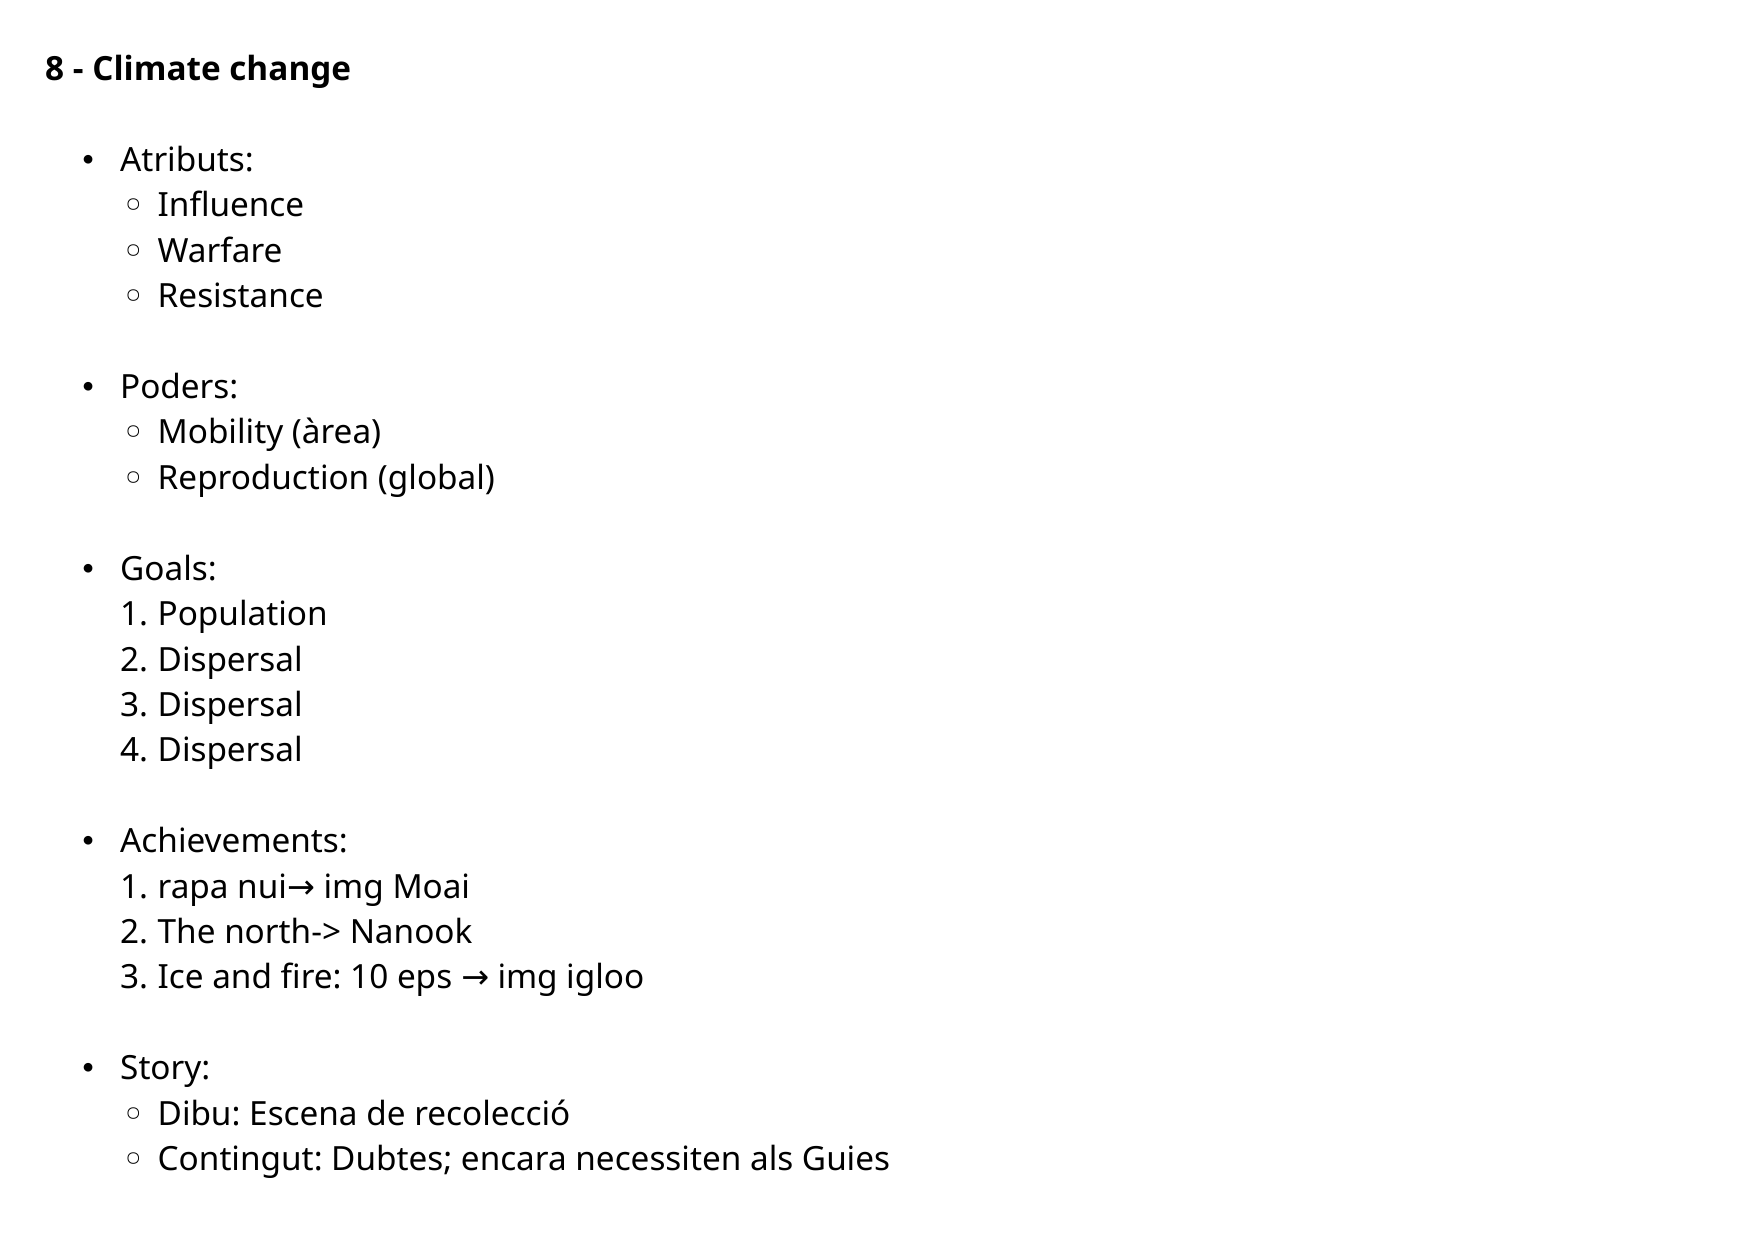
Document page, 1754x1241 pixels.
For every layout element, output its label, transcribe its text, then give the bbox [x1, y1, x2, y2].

list Atributs: [82, 136, 1709, 181]
list Population [120, 590, 1709, 635]
list Resistance [120, 272, 1709, 317]
list Dispersal [120, 726, 1709, 772]
list The north-> Nanook [120, 908, 1709, 953]
list rapa nui→ img Moai [120, 862, 1709, 908]
list Goals: [82, 544, 1709, 590]
list Dispersal [120, 681, 1709, 726]
list Contingut: Dubtes; encara necessiten als Guies [120, 1135, 1709, 1180]
list Warfare [120, 227, 1709, 272]
list Poders: [82, 363, 1709, 408]
list Ice and fire: 10 eps → img igloo [120, 953, 1709, 999]
list Reproduction (global) [120, 454, 1709, 499]
list Dibu: Escena de recolecció [120, 1089, 1709, 1135]
list Story: [82, 1044, 1709, 1089]
list Influence [120, 181, 1709, 227]
text 8 - Climate change [45, 45, 1709, 90]
list Mobility (àrea) [120, 408, 1709, 454]
list Achievements: [82, 817, 1709, 862]
list Dispersal [120, 635, 1709, 681]
